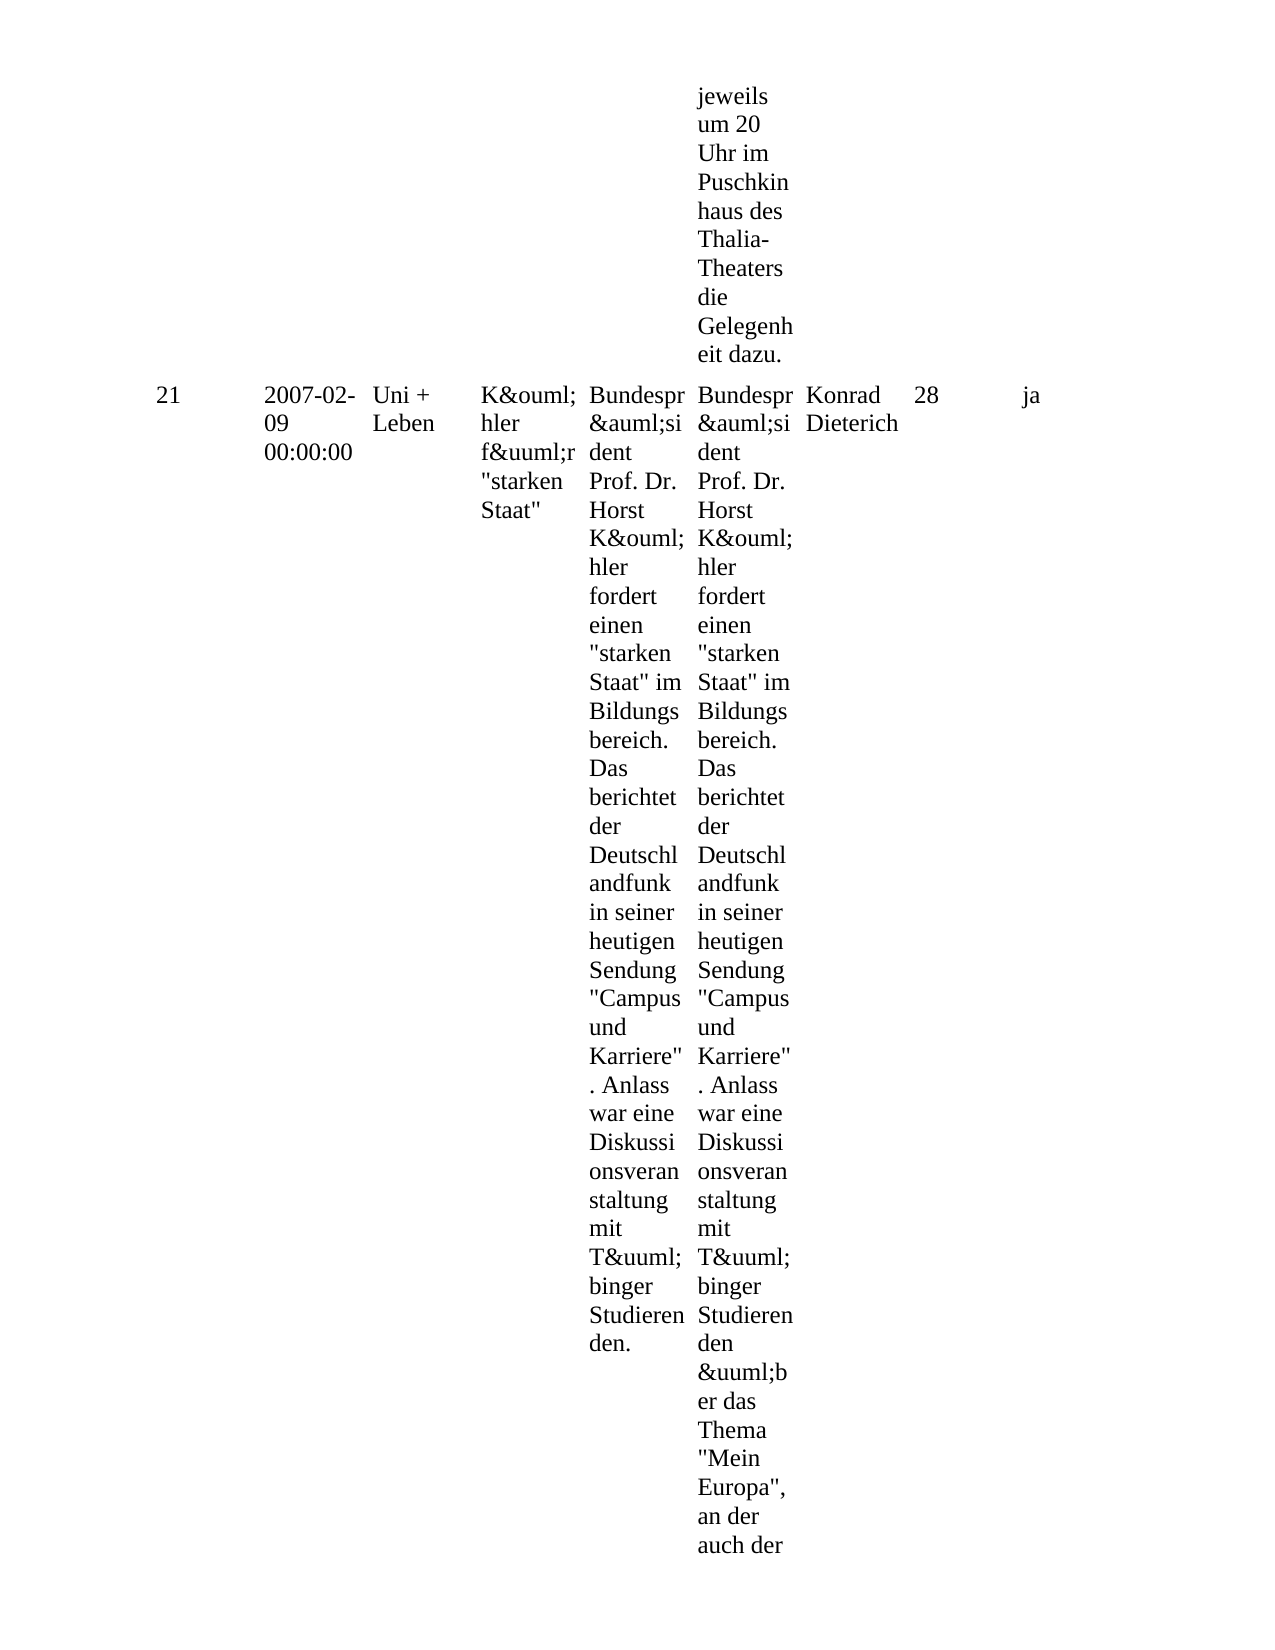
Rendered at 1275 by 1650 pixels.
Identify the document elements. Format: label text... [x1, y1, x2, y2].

table_cell ja [1017, 374, 1125, 1564]
table_cell [367, 75, 475, 374]
table_cell 28 [908, 374, 1017, 1564]
table_cell [150, 75, 258, 374]
table_cell [1017, 75, 1125, 374]
table_cell Bundespr&auml;sident Prof. Dr. Horst K&ouml;hler fordert einen "starken Staat" im Bildungsbereich. Das berichtet der Deutschlandfunk in seiner heutigen Sendung "Campus und Karriere". Anlass war eine Diskussionsveranstaltung mit T&uuml;binger Studierenden. [583, 374, 692, 1564]
table_cell jeweils um 20 Uhr im Puschkinhaus des Thalia-Theaters die Gelegenheit dazu. [692, 75, 800, 374]
table_cell K&ouml;hler f&uuml;r "starken Staat" [475, 374, 583, 1564]
table_cell [800, 75, 908, 374]
table_cell [475, 75, 583, 374]
table_cell Konrad Dieterich [800, 374, 908, 1564]
table_cell [583, 75, 692, 374]
table_cell 21 [150, 374, 258, 1564]
table_cell Bundespr&auml;sident Prof. Dr. Horst K&ouml;hler fordert einen "starken Staat" im Bildungsbereich. Das berichtet der Deutschlandfunk in seiner heutigen Sendung "Campus und Karriere". Anlass war eine Diskussionsveranstaltung mit T&uuml;binger Studierenden &uuml;ber das Thema "Mein Europa", an der auch der [692, 374, 800, 1564]
table_cell [908, 75, 1017, 374]
table_cell [258, 75, 367, 374]
table_cell 2007-02-09 00:00:00 [258, 374, 367, 1564]
table_cell Uni + Leben [367, 374, 475, 1564]
